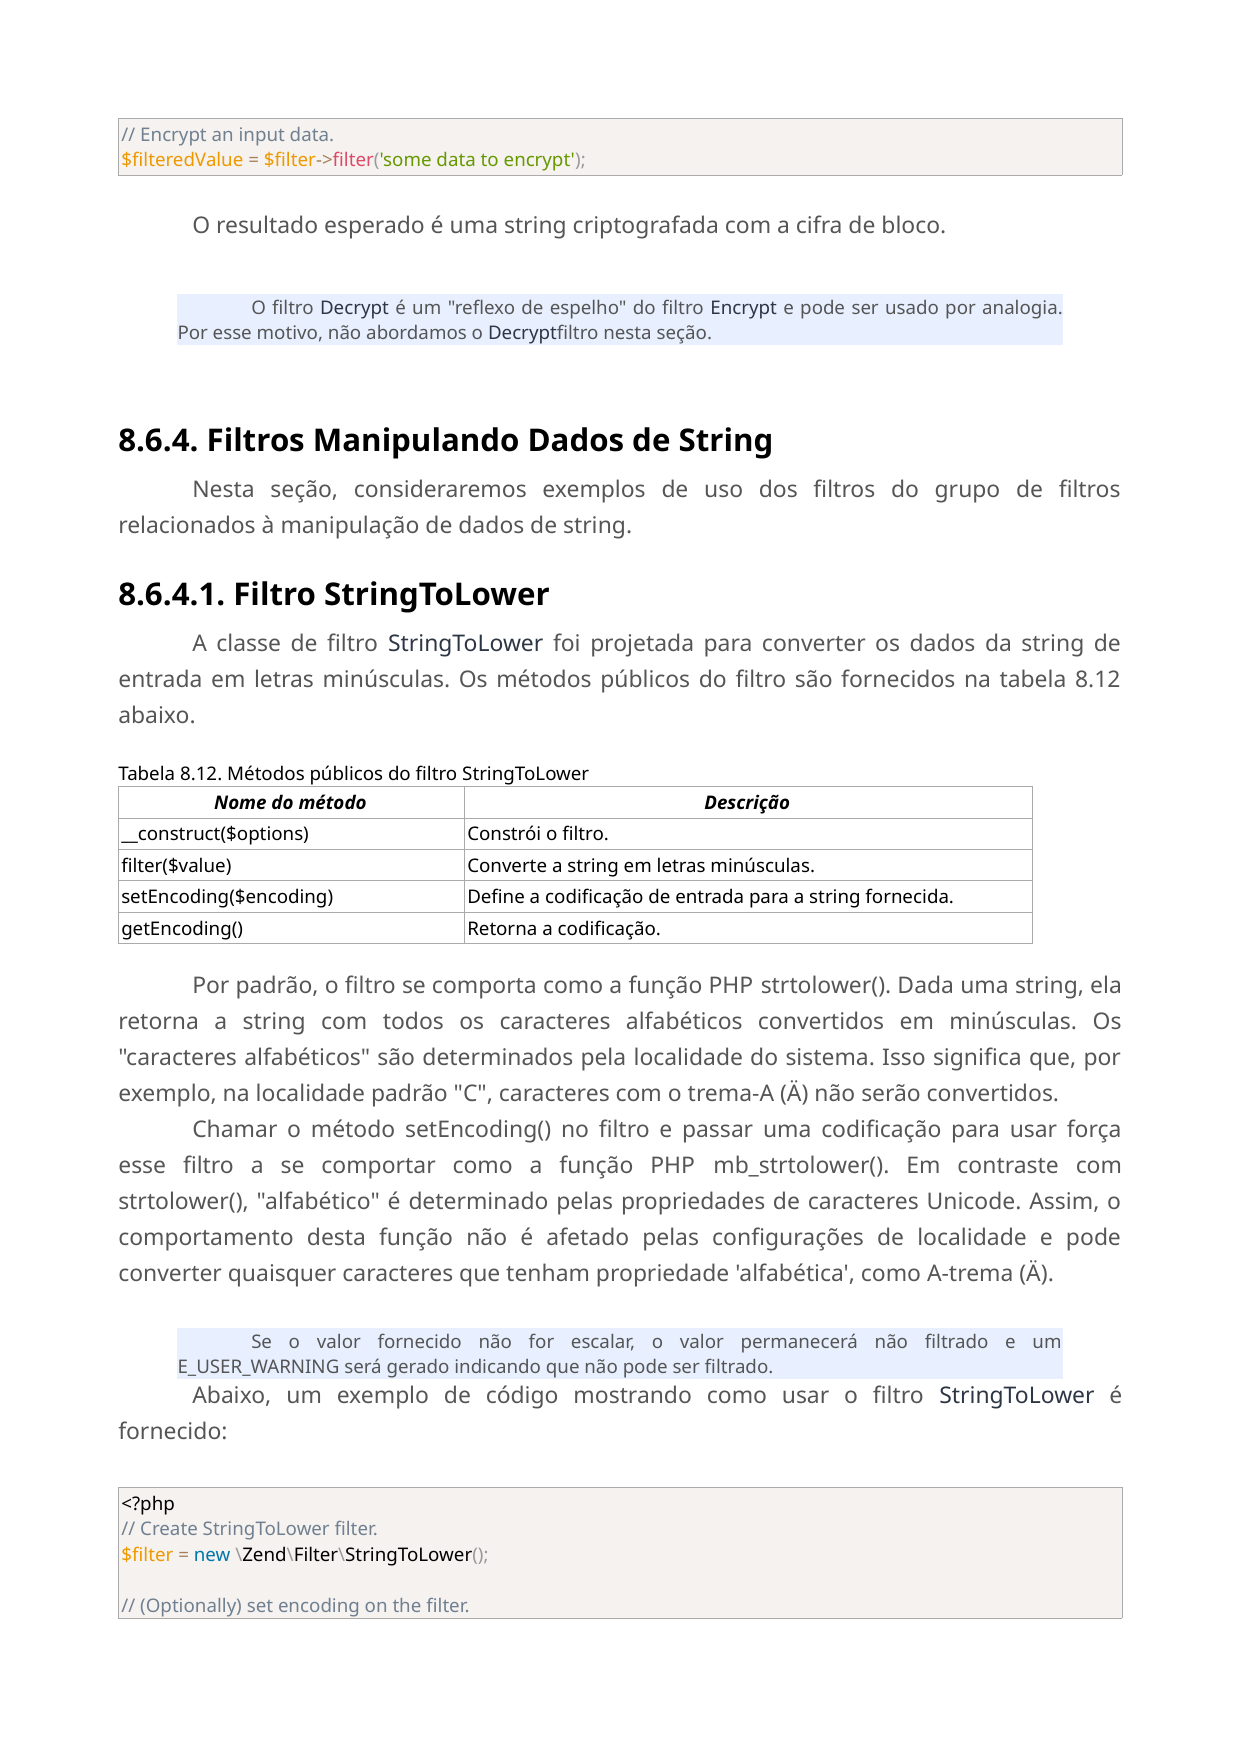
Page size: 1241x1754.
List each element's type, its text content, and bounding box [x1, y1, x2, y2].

text <?php [119, 1488, 1122, 1513]
text Por padrão, o filtro se comporta como a função PHP strtolower(). Dada uma string, ela retorna a string com todos os caracteres alfabéticos convertidos em minúsculas. Os "caracteres alfabéticos" são determinados pela localidade do sistema. Isso significa que, por exemplo, na localidade padrão "C", caracteres com o trema-A (Ä) não serão convertidos. [118, 969, 1122, 1108]
subtitle 8.6.4.1. Filtro StringToLower [118, 572, 1122, 615]
text Tabela 8.12. Métodos públicos do filtro StringToLower [118, 761, 1122, 786]
text // Create StringToLower filter. [119, 1513, 1122, 1538]
text $filter = new \Zend\Filter\StringToLower(); [119, 1538, 1122, 1564]
text // Encrypt an input data. [119, 119, 1122, 144]
text Chamar o método setEncoding() no filtro e passar uma codificação para usar força esse filtro a se comportar como a função PHP mb_strtolower(). Em contraste com strtolower(), "alfabético" é determinado pelas propriedades de caracteres Unicode. Assim, o comportamento desta função não é afetado pelas configurações de localidade e pode converter quaisquer caracteres que tenham propriedade 'alfabética', como A-trema (Ä). [118, 1113, 1122, 1288]
text Abaixo, um exemplo de código mostrando como usar o filtro StringToLower é fornecido: [118, 1379, 1122, 1447]
table_cell Retorna a codificação. [465, 913, 1032, 943]
table_cell Define a codificação de entrada para a string fornecida. [465, 881, 1032, 912]
text O filtro Decrypt é um "reflexo de espelho" do filtro Encrypt e pode ser usado por analogia. Por esse motivo, não abordamos o Decryptfiltro nesta seção. [177, 294, 1063, 345]
subtitle 8.6.4. Filtros Manipulando Dados de String [118, 418, 1122, 461]
table_header Nome do método [119, 787, 464, 817]
table_cell Constrói o filtro. [465, 819, 1032, 849]
table_cell getEncoding() [119, 913, 464, 943]
table_cell setEncoding($encoding) [119, 881, 464, 912]
text A classe de filtro StringToLower foi projetada para converter os dados da string de entrada em letras minúsculas. Os métodos públicos do filtro são fornecidos na tabela 8.12 abaixo. [118, 627, 1122, 730]
text $filteredValue = $filter->filter('some data to encrypt'); [119, 144, 1122, 175]
text Nesta seção, consideraremos exemplos de uso dos filtros do grupo de filtros relacionados à manipulação de dados de string. [118, 473, 1122, 540]
table_cell Converte a string em letras minúsculas. [465, 850, 1032, 880]
table_header Descrição [465, 787, 1032, 817]
table_cell __construct($options) [119, 819, 464, 849]
text Se o valor fornecido não for escalar, o valor permanecerá não filtrado e um E_USER_WARNING será gerado indicando que não pode ser filtrado. [177, 1328, 1063, 1379]
text O resultado esperado é uma string criptografada com a cifra de bloco. [118, 209, 1122, 241]
table_cell filter($value) [119, 850, 464, 880]
text // (Optionally) set encoding on the filter. [119, 1589, 1122, 1618]
